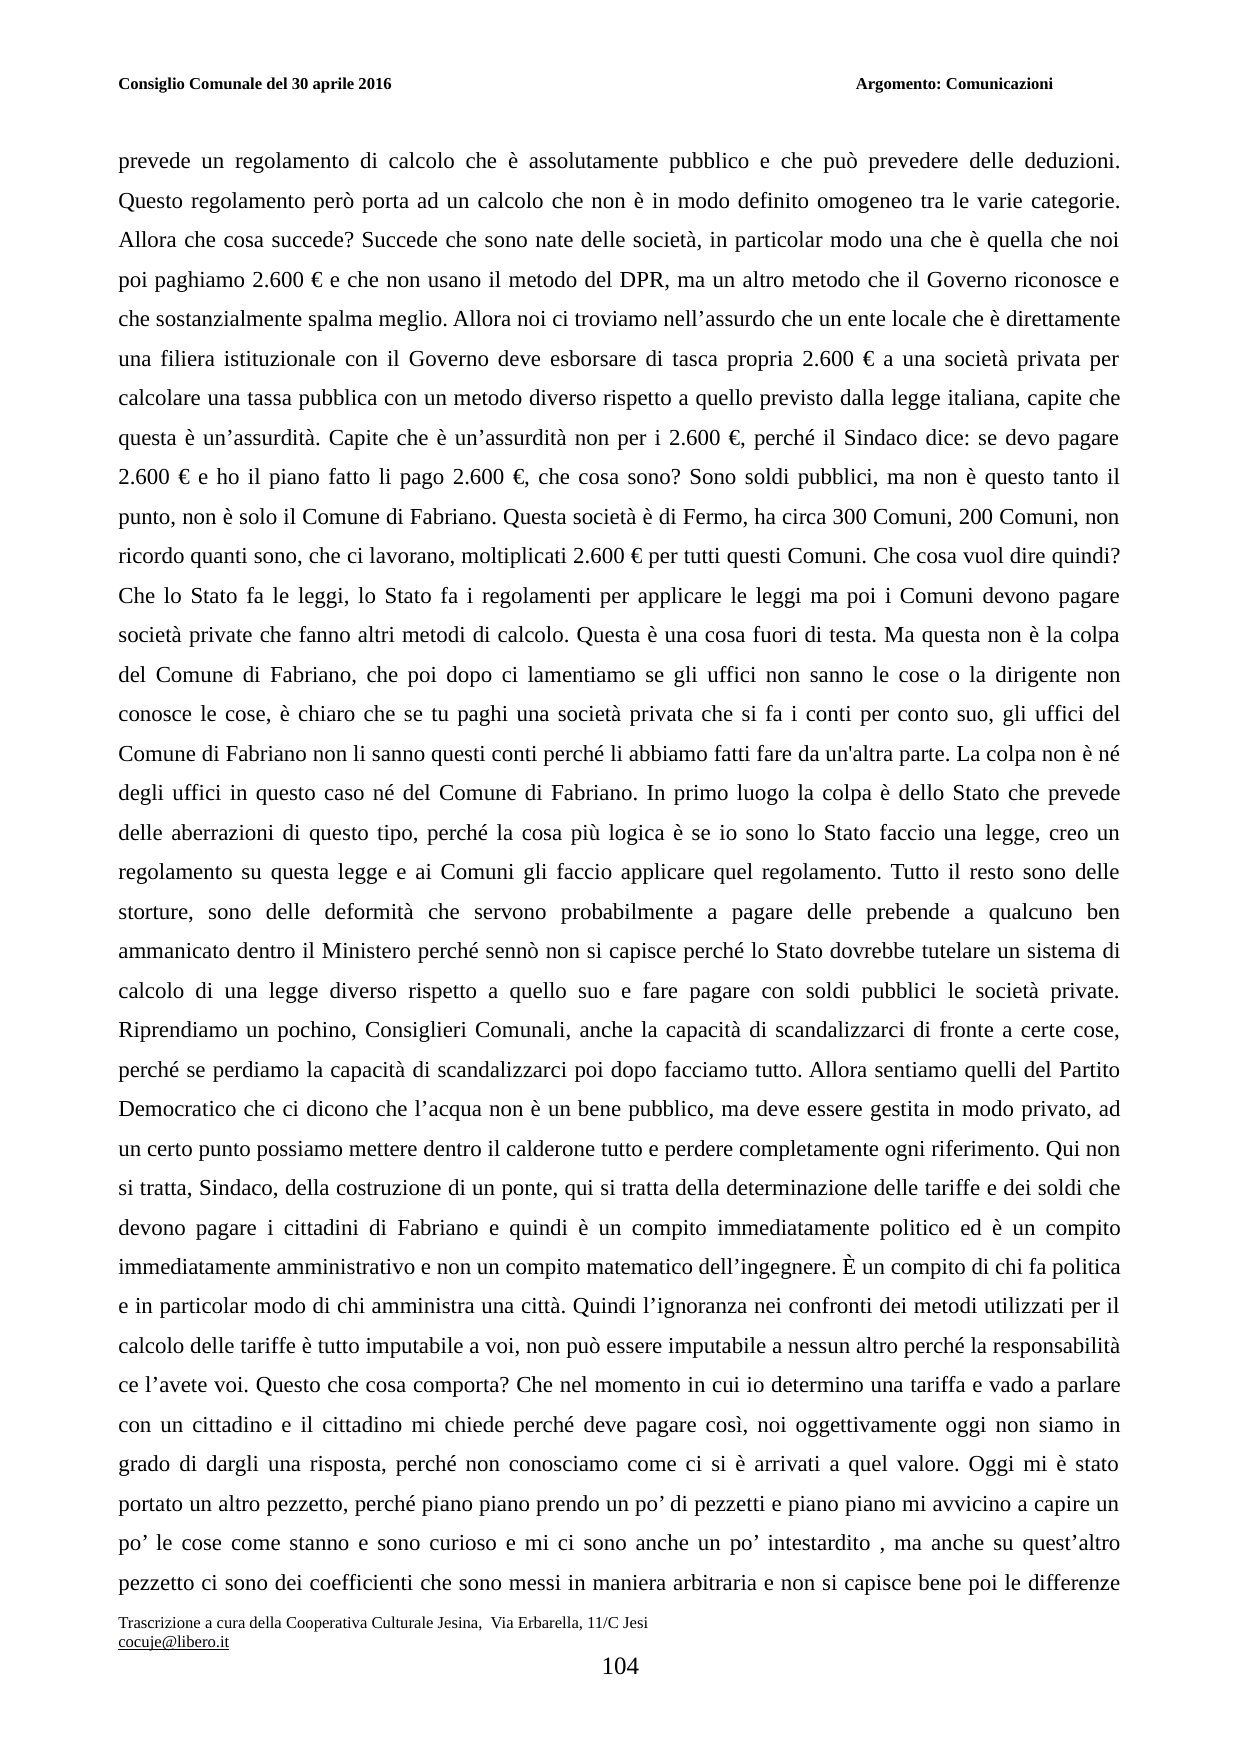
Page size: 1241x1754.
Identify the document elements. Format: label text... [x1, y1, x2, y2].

text prevede un regolamento di calcolo che è assolutamente pubblico e che può prevedere delle deduzioni. Questo regolamento però porta ad un calcolo che non è in modo definito omogeneo tra le varie categorie. Allora che cosa succede? Succede che sono nate delle società, in particolar modo una che è quella che noi poi paghiamo 2.600 € e che non usano il metodo del DPR, ma un altro metodo che il Governo riconosce e che sostanzialmente spalma meglio. Allora noi ci troviamo nell’assurdo che un ente locale che è direttamente una filiera istituzionale con il Governo deve esborsare di tasca propria 2.600 € a una società privata per calcolare una tassa pubblica con un metodo diverso rispetto a quello previsto dalla legge italiana, capite che questa è un’assurdità. Capite che è un’assurdità non per i 2.600 €, perché il Sindaco dice: se devo pagare 2.600 € e ho il piano fatto li pago 2.600 €, che cosa sono? Sono soldi pubblici, ma non è questo tanto il punto, non è solo il Comune di Fabriano. Questa società è di Fermo, ha circa 300 Comuni, 200 Comuni, non ricordo quanti sono, che ci lavorano, moltiplicati 2.600 € per tutti questi Comuni. Che cosa vuol dire quindi? Che lo Stato fa le leggi, lo Stato fa i regolamenti per applicare le leggi ma poi i Comuni devono pagare società private che fanno altri metodi di calcolo. Questa è una cosa fuori di testa. Ma questa non è la colpa del Comune di Fabriano, che poi dopo ci lamentiamo se gli uffici non sanno le cose o la dirigente non conosce le cose, è chiaro che se tu paghi una società privata che si fa i conti per conto suo, gli uffici del Comune di Fabriano non li sanno questi conti perché li abbiamo fatti fare da un'altra parte. La colpa non è né degli uffici in questo caso né del Comune di Fabriano. In primo luogo la colpa è dello Stato che prevede delle aberrazioni di questo tipo, perché la cosa più logica è se io sono lo Stato faccio una legge, creo un regolamento su questa legge e ai Comuni gli faccio applicare quel regolamento. Tutto il resto sono delle storture, sono delle deformità che servono probabilmente a pagare delle prebende a qualcuno ben ammanicato dentro il Ministero perché sennò non si capisce perché lo Stato dovrebbe tutelare un sistema di calcolo di una legge diverso rispetto a quello suo e fare pagare con soldi pubblici le società private. Riprendiamo un pochino, Consiglieri Comunali, anche la capacità di scandalizzarci di fronte a certe cose, perché se perdiamo la capacità di scandalizzarci poi dopo facciamo tutto. Allora sentiamo quelli del Partito Democratico che ci dicono che l’acqua non è un bene pubblico, ma deve essere gestita in modo privato, ad un certo punto possiamo mettere dentro il calderone tutto e perdere completamente ogni riferimento. Qui non si tratta, Sindaco, della costruzione di un ponte, qui si tratta della determinazione delle tariffe e dei soldi che devono pagare i cittadini di Fabriano e quindi è un compito immediatamente politico ed è un compito immediatamente amministrativo e non un compito matematico dell’ingegnere. È un compito di chi fa politica e in particolar modo di chi amministra una città. Quindi l’ignoranza nei confronti dei metodi utilizzati per il calcolo delle tariffe è tutto imputabile a voi, non può essere imputabile a nessun altro perché la responsabilità ce l’avete voi. Questo che cosa comporta? Che nel momento in cui io determino una tariffa e vado a parlare con un cittadino e il cittadino mi chiede perché deve pagare così, noi oggettivamente oggi non siamo in grado di dargli una risposta, perché non conosciamo come ci si è arrivati a quel valore. Oggi mi è stato portato un altro pezzetto, perché piano piano prendo un po’ di pezzetti e piano piano mi avvicino a capire un po’ le cose come stanno e sono curioso e mi ci sono anche un po’ intestardito , ma anche su quest’altro pezzetto ci sono dei coefficienti che sono messi in maniera arbitraria e non si capisce bene poi le differenze [118, 148, 1122, 1595]
